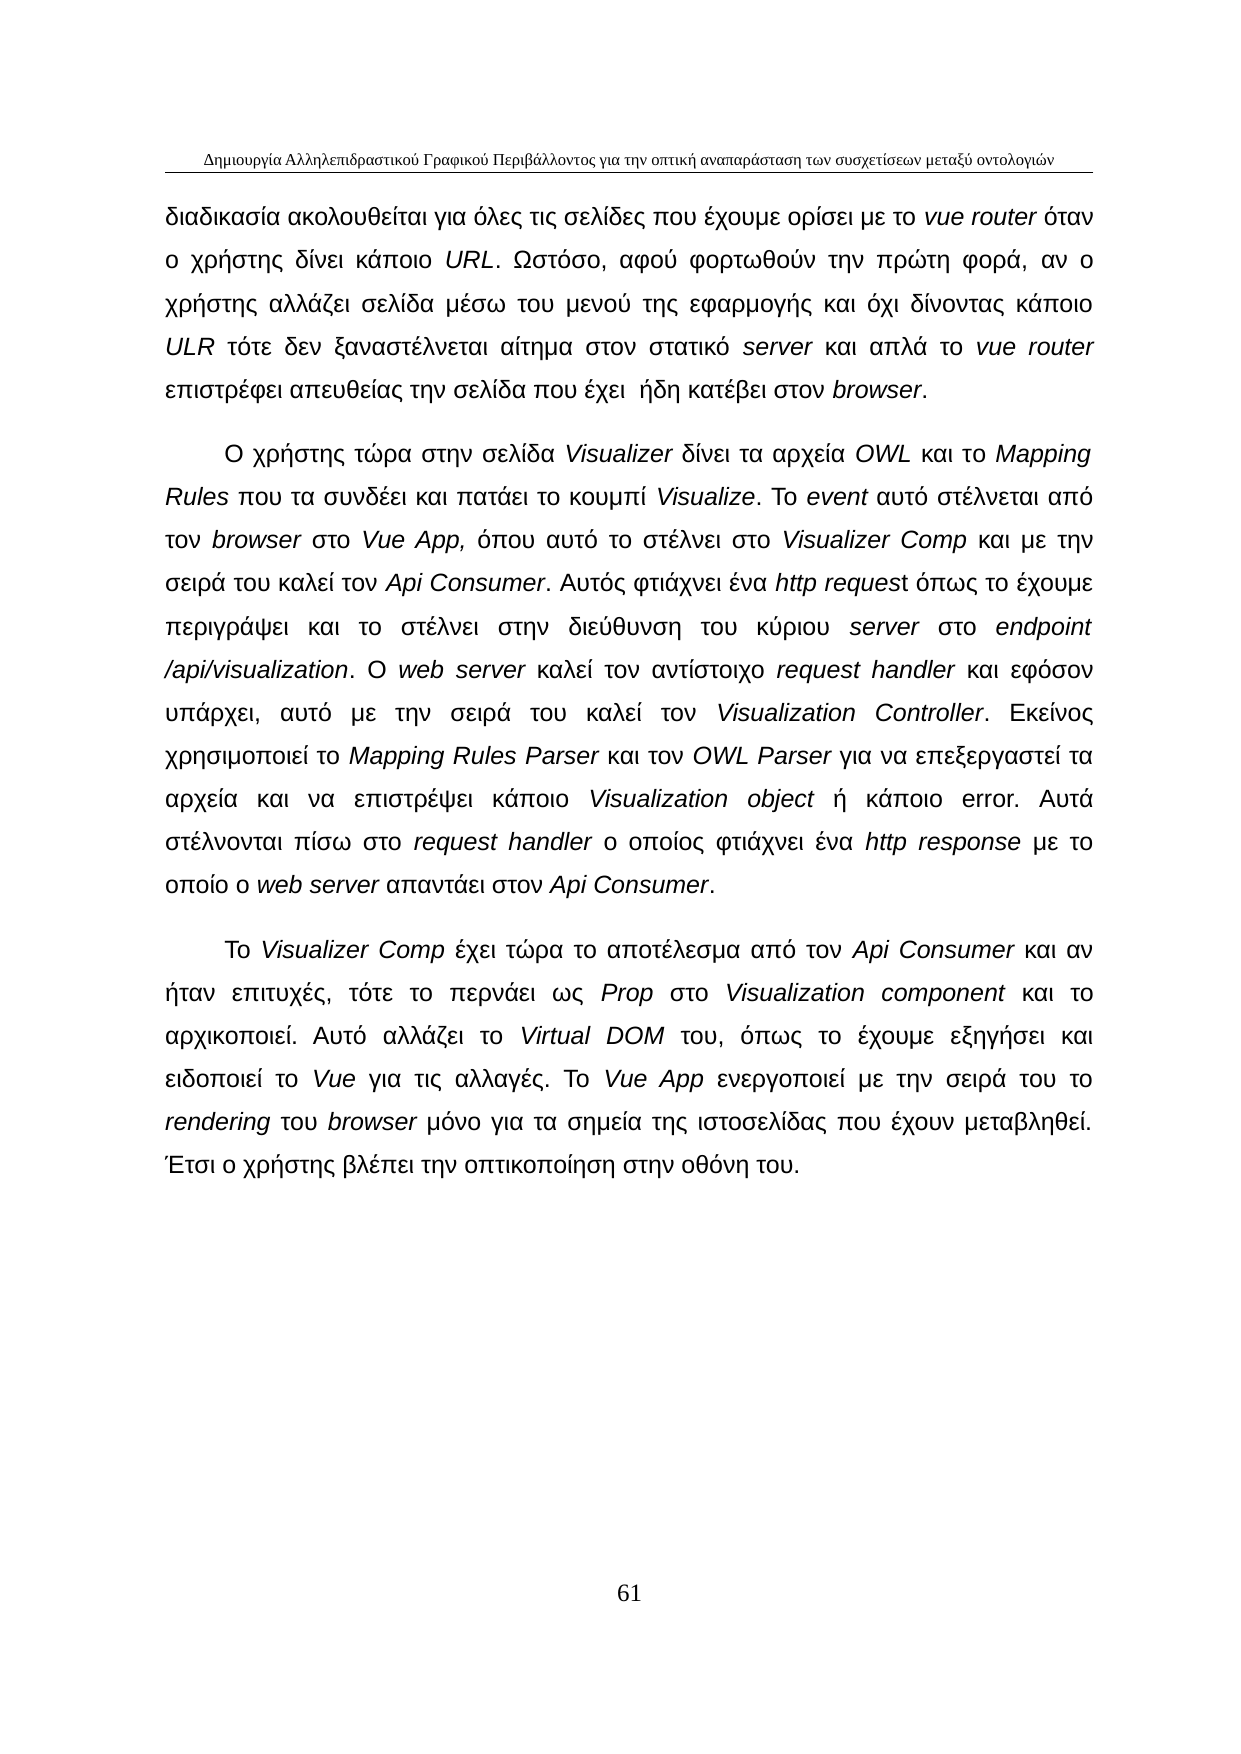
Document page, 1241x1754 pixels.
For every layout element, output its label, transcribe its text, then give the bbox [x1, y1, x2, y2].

text διαδικασία ακολουθείται για όλες τις σελίδες που έχουμε ορίσει με το vue router όταν ο χρήστης δίνει κάποιο URL. Ωστόσο, αφού φορτωθούν την πρώτη φορά, αν ο χρήστης αλλάζει σελίδα μέσω του μενού της εφαρμογής και όχι δίνοντας κάποιο ULR τότε δεν ξαναστέλνεται αίτημα στον στατικό server και απλά το vue router επιστρέφει απευθείας την σελίδα που έχει ήδη κατέβει στον browser. [165, 202, 1093, 403]
text Ο χρήστης τώρα στην σελίδα Visualizer δίνει τα αρχεία OWL και το Mapping Rules που τα συνδέει και πατάει το κουμπί Visualize. Το event αυτό στέλνεται από τον browser στο Vue App, όπου αυτό το στέλνει στο Visualizer Comp και με την σειρά του καλεί τον Api Consumer. Αυτός φτιάχνει ένα http request όπως το έχουμε περιγράψει και το στέλνει στην διεύθυνση του κύριου server στο endpoint /api/visualization. Ο web server καλεί τον αντίστοιχο request handler και εφόσον υπάρχει, αυτό με την σειρά του καλεί τον Visualization Controller. Εκείνος χρησιμοποιεί το Mapping Rules Parser και τον OWL Parser για να επεξεργαστεί τα αρχεία και να επιστρέψει κάποιο Visualization object ή κάποιο error. Αυτά στέλνονται πίσω στο request handler ο οποίος φτιάχνει ένα http response με το οποίο ο web server απαντάει στον Api Consumer. [165, 439, 1093, 899]
text Το Visualizer Comp έχει τώρα το αποτέλεσμα από τον Api Consumer και αν ήταν επιτυχές, τότε το περνάει ως Prop στο Visualization component και το αρχικοποιεί. Αυτό αλλάζει το Virtual DOM του, όπως το έχουμε εξηγήσει και ειδοποιεί το Vue για τις αλλαγές. Το Vue App ενεργοποιεί με την σειρά του το rendering του browser μόνο για τα σημεία της ιστοσελίδας που έχουν μεταβληθεί. Έτσι ο χρήστης βλέπει την οπτικοποίηση στην οθόνη του. [165, 934, 1093, 1179]
